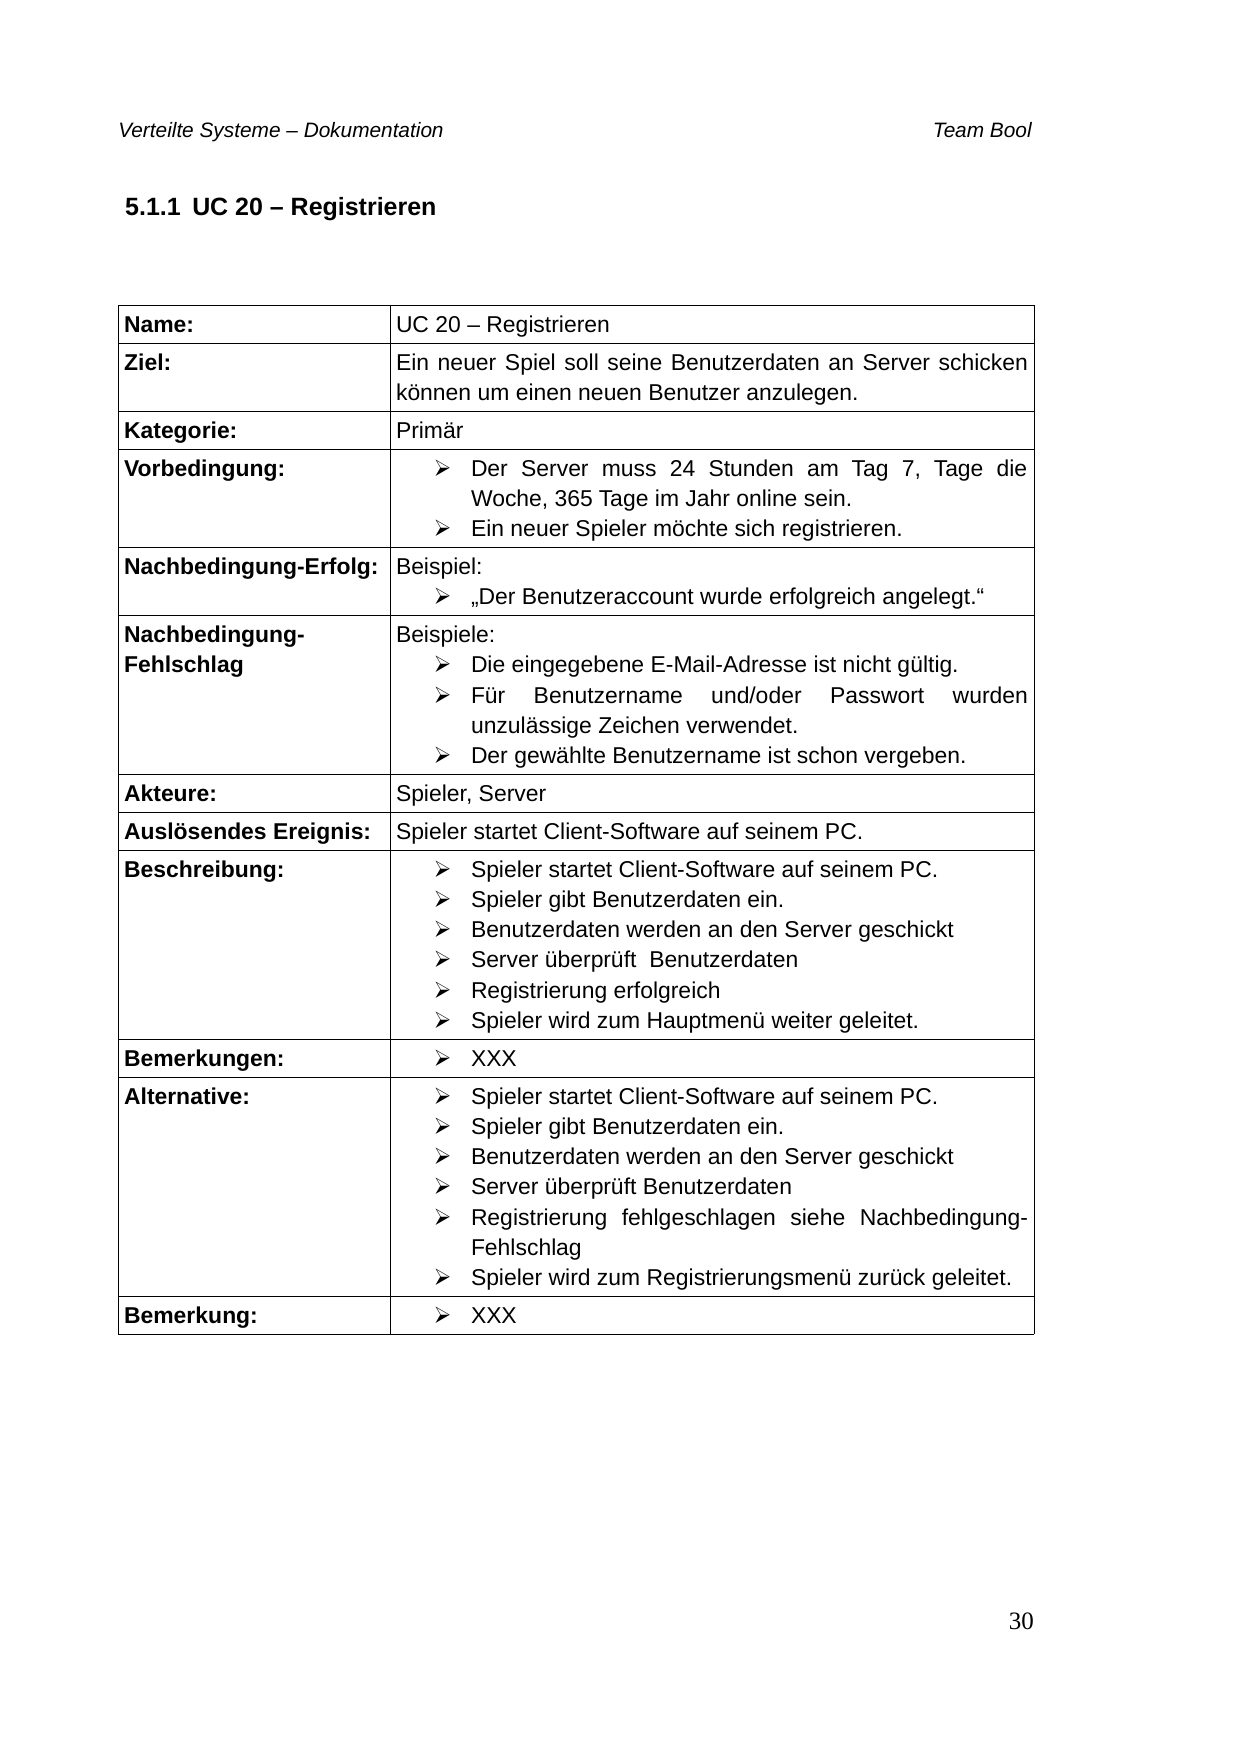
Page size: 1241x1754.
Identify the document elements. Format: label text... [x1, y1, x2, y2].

table_cell Spieler startet Client-Software auf seinem PC. [391, 813, 1034, 850]
table_cell Ein neuer Spiel soll seine Benutzerdaten an Server schicken können um einen neuen Benutzer anzulegen. [391, 344, 1034, 411]
table_cell Primär [391, 412, 1034, 449]
table_cell XXX [391, 1297, 1034, 1334]
table_cell Bemerkung: [119, 1297, 390, 1334]
table_header Name: [119, 306, 390, 343]
table_header UC 20 – Registrieren [391, 306, 1034, 343]
table_cell Auslösendes Ereignis: [119, 813, 390, 850]
table_cell Spieler, Server [391, 775, 1034, 812]
table_cell Nachbedingung-Erfolg: [119, 548, 390, 615]
table_cell Ziel: [119, 344, 390, 411]
subtitle UC 20 – Registrieren [118, 192, 1033, 220]
table_cell Beschreibung: [119, 851, 390, 1039]
table_cell Vorbedingung: [119, 450, 390, 547]
table_cell Der Server muss 24 Stunden am Tag 7, Tage die Woche, 365 Tage im Jahr online sein. Ein neuer Spieler möchte sich registrieren. [391, 450, 1034, 547]
table_cell Bemerkungen: [119, 1040, 390, 1077]
table_cell Alternative: [119, 1078, 390, 1296]
table_cell XXX [391, 1040, 1034, 1077]
table_cell Akteure: [119, 775, 390, 812]
table_cell Beispiele: Die eingegebene E‑Mail‑Adresse ist nicht gültig. Für Benutzername und/oder Passwort wurden unzulässige Zeichen verwendet. Der gewählte Benutzername ist schon vergeben. [391, 616, 1034, 774]
table_cell Spieler startet Client-Software auf seinem PC. Spieler gibt Benutzerdaten ein. Benutzerdaten werden an den Server geschickt Server überprüft Benutzerdaten Registrierung fehlgeschlagen siehe Nachbedingung-Fehlschlag Spieler wird zum Registrierungsmenü zurück geleitet. [391, 1078, 1034, 1296]
table_cell Kategorie: [119, 412, 390, 449]
table_cell Beispiel: „Der Benutzeraccount wurde erfolgreich angelegt.“ [391, 548, 1034, 615]
table_cell Spieler startet Client-Software auf seinem PC. Spieler gibt Benutzerdaten ein. Benutzerdaten werden an den Server geschickt Server überprüft Benutzerdaten Registrierung erfolgreich Spieler wird zum Hauptmenü weiter geleitet. [391, 851, 1034, 1039]
table_cell Nachbedingung-Fehlschlag [119, 616, 390, 774]
